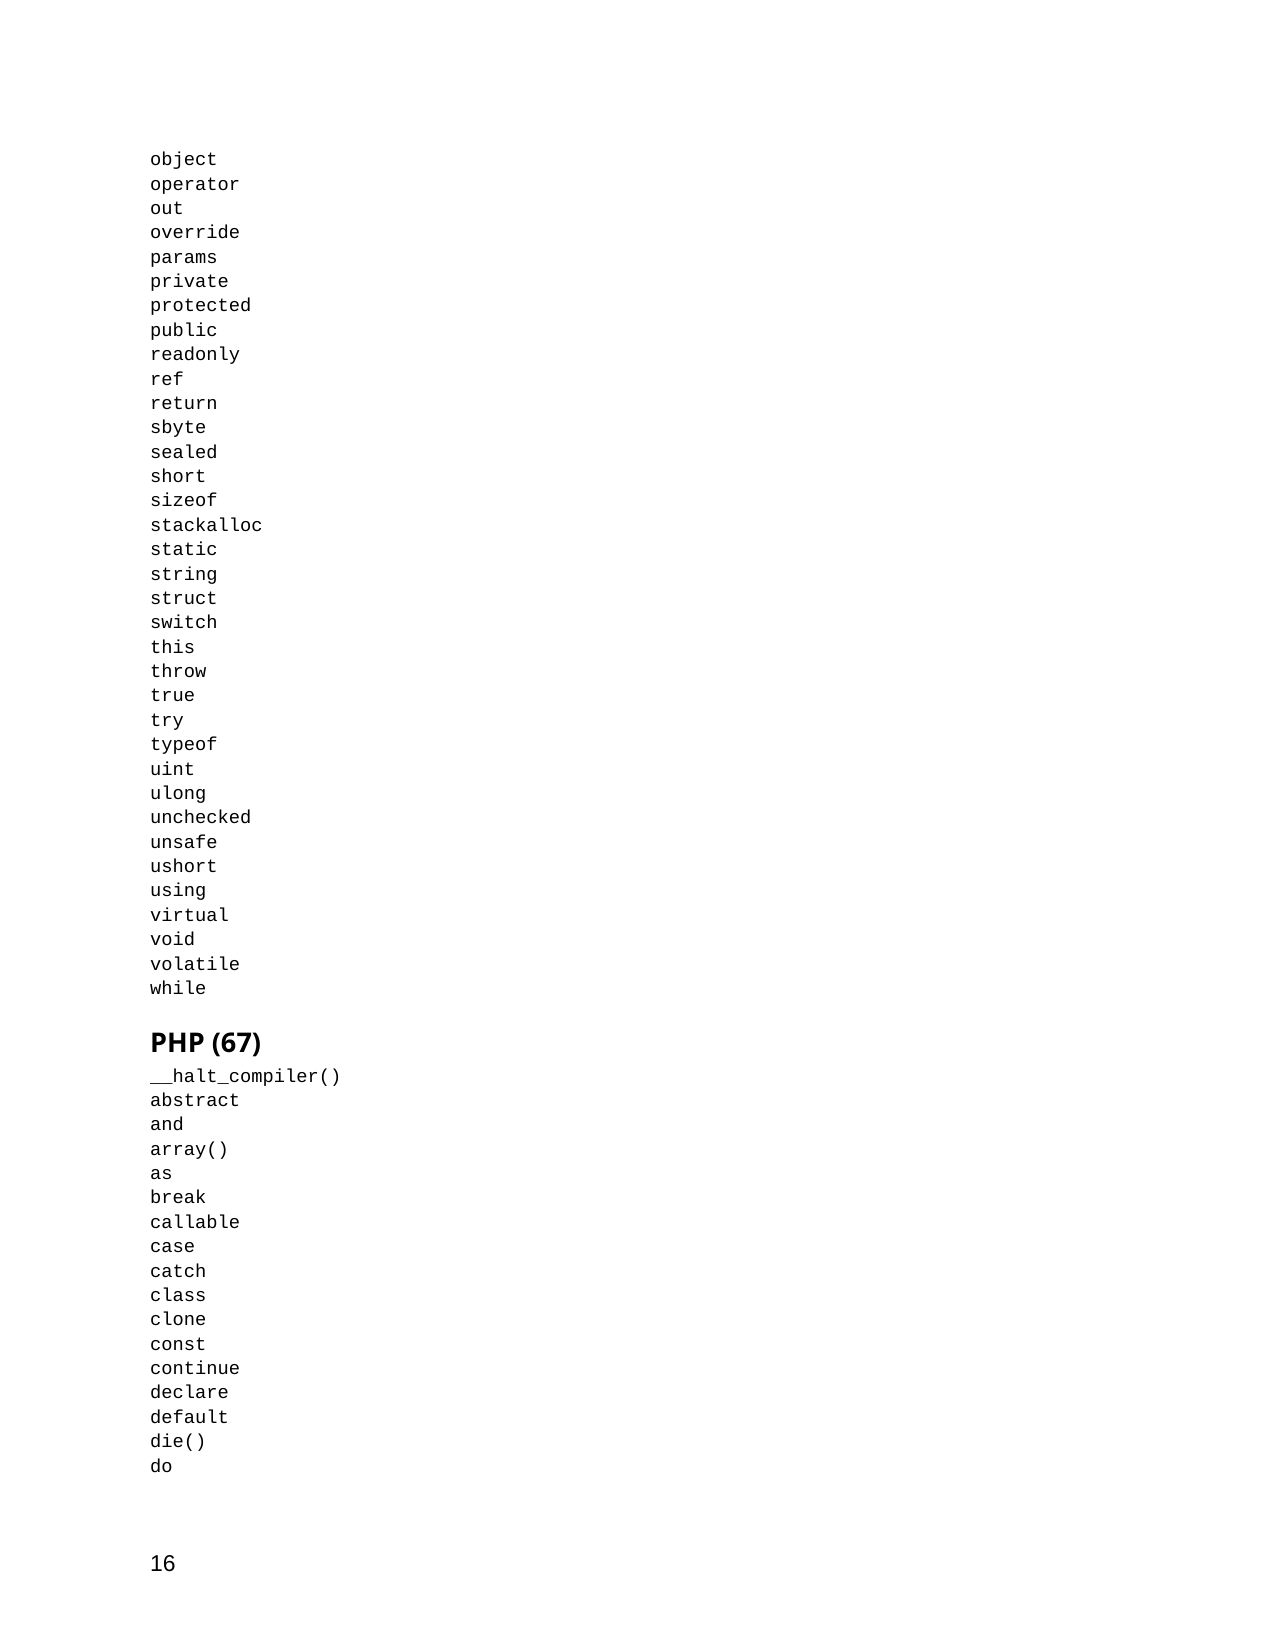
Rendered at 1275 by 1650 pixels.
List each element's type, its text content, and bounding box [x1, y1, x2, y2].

text stackalloc [150, 516, 1125, 537]
text __halt_compiler() abstract and array() as break callable case catch class clone const continue declare default die() do [150, 1066, 1125, 1478]
text this [150, 637, 1125, 659]
text public [150, 321, 1125, 342]
text void [150, 930, 1125, 951]
text uint [150, 759, 1125, 781]
text throw [150, 662, 1125, 683]
text sbyte [150, 418, 1125, 439]
text static [150, 540, 1125, 561]
text volatile [150, 954, 1125, 976]
text sealed [150, 442, 1125, 464]
text typeof [150, 735, 1125, 756]
text override [150, 223, 1125, 244]
text struct [150, 589, 1125, 610]
text true [150, 686, 1125, 707]
text params [150, 247, 1125, 269]
text virtual [150, 906, 1125, 927]
text short [150, 467, 1125, 488]
text ushort [150, 857, 1125, 878]
subtitle PHP (67) [150, 1024, 1125, 1061]
text using [150, 881, 1125, 902]
text protected [150, 296, 1125, 317]
text while [150, 979, 1125, 1000]
text out [150, 199, 1125, 220]
text operator [150, 174, 1125, 196]
text return [150, 394, 1125, 415]
text object [150, 150, 1125, 171]
text try [150, 711, 1125, 732]
text unsafe [150, 832, 1125, 854]
text readonly [150, 345, 1125, 366]
text ulong [150, 784, 1125, 805]
text unchecked [150, 808, 1125, 829]
text sizeof [150, 491, 1125, 512]
text string [150, 564, 1125, 586]
text ref [150, 369, 1125, 391]
text switch [150, 613, 1125, 634]
text private [150, 272, 1125, 293]
